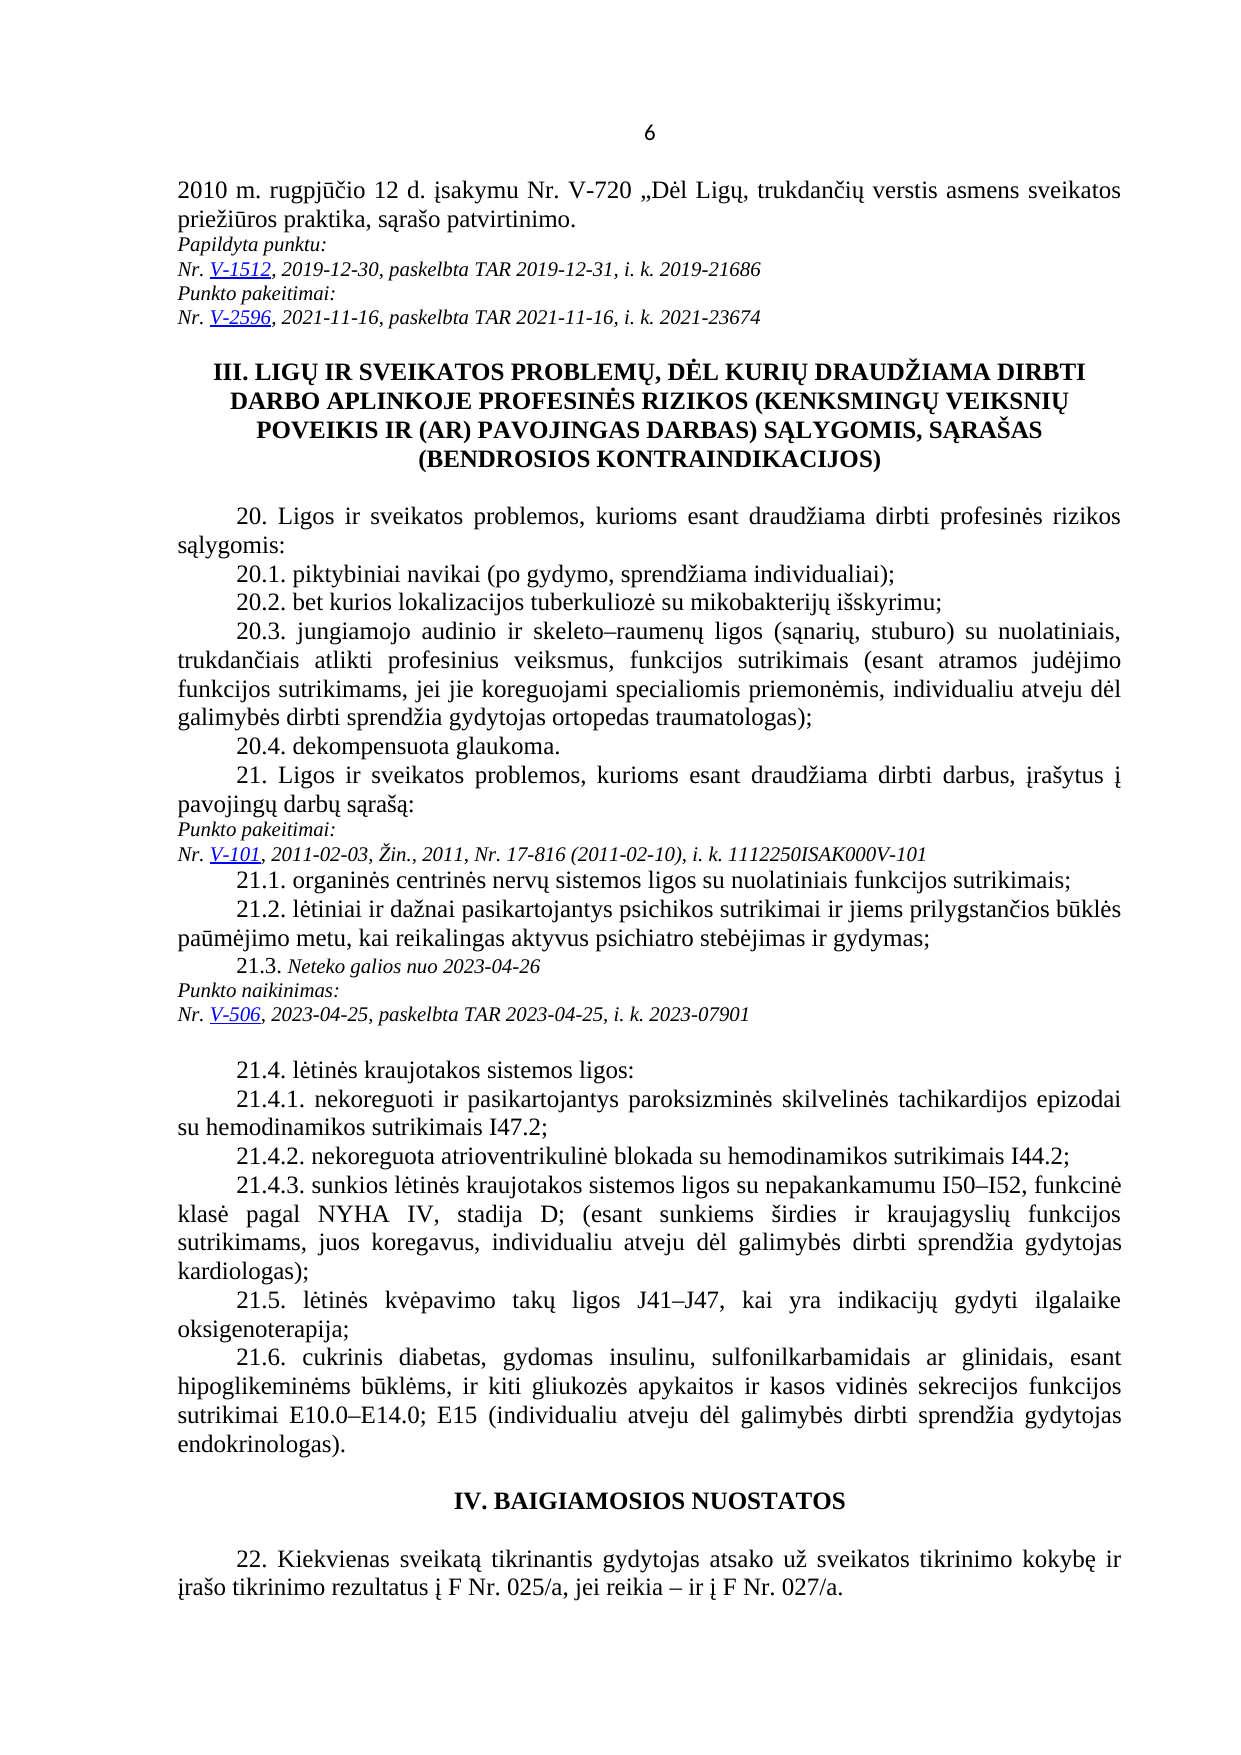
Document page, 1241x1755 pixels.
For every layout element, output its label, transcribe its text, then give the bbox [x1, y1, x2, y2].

text 20.4. dekompensuota glaukoma. [177, 731, 1122, 760]
text 21.2. lėtiniai ir dažnai pasikartojantys psichikos sutrikimai ir jiems prilygstančios būklės paūmėjimo metu, kai reikalingas aktyvus psichiatro stebėjimas ir gydymas; [177, 894, 1122, 952]
text 2010 m. rugpjūčio 12 d. įsakymu Nr. V-720 „Dėl Ligų, trukdančių verstis asmens sveikatos priežiūros praktika, sąrašo patvirtinimo. [177, 175, 1122, 232]
text Nr. V-1512, 2019-12-30, paskelbta TAR 2019-12-31, i. k. 2019-21686 [177, 256, 1122, 281]
text Papildyta punktu: [177, 232, 1122, 256]
text 21.4. lėtinės kraujotakos sistemos ligos: [177, 1055, 1122, 1084]
text 20. Ligos ir sveikatos problemos, kurioms esant draudžiama dirbti profesinės rizikos sąlygomis: [177, 501, 1122, 559]
text III. LIGŲ IR SVEIKATOS PROBLEMŲ, DĖL KURIŲ DRAUDŽIAMA DIRBTI DARBO APLINKOJE PROFESINĖS RIZIKOS (KENKSMINGŲ VEIKSNIŲ POVEIKIS IR (AR) PAVOJINGAS DARBAS) SĄLYGOMIS, SĄRAŠAS (BENDROSIOS KONTRAINDIKACIJOS) [177, 357, 1122, 472]
text 21.4.1. nekoreguoti ir pasikartojantys paroksizminės skilvelinės tachikardijos epizodai su hemodinamikos sutrikimais I47.2; [177, 1084, 1122, 1141]
text 21. Ligos ir sveikatos problemos, kurioms esant draudžiama dirbti darbus, įrašytus į pavojingų darbų sąrašą: [177, 760, 1122, 817]
text 22. Kiekvienas sveikatą tikrinantis gydytojas atsako už sveikatos tikrinimo kokybę ir įrašo tikrinimo rezultatus į F Nr. 025/a, jei reikia – ir į F Nr. 027/a. [177, 1544, 1122, 1601]
text Punkto naikinimas: [177, 978, 1122, 1002]
text 21.3. Neteko galios nuo 2023-04-26 [177, 952, 1122, 978]
text Nr. V-506, 2023-04-25, paskelbta TAR 2023-04-25, i. k. 2023-07901 [177, 1002, 1122, 1026]
text Punkto pakeitimai: [177, 281, 1122, 304]
text IV. baigiamosios nuostatos [177, 1486, 1122, 1515]
text 20.1. piktybiniai navikai (po gydymo, sprendžiama individualiai); [177, 559, 1122, 587]
text Nr. V-101, 2011-02-03, Žin., 2011, Nr. 17-816 (2011-02-10), i. k. 1112250ISAK000V-101 [177, 841, 1122, 866]
text 21.4.2. nekoreguota atrioventrikulinė blokada su hemodinamikos sutrikimais I44.2; [177, 1141, 1122, 1170]
text 21.1. organinės centrinės nervų sistemos ligos su nuolatiniais funkcijos sutrikimais; [177, 866, 1122, 894]
text Nr. V-2596, 2021-11-16, paskelbta TAR 2021-11-16, i. k. 2021-23674 [177, 304, 1122, 329]
text 20.2. bet kurios lokalizacijos tuberkuliozė su mikobakterijų išskyrimu; [177, 587, 1122, 616]
text 20.3. jungiamojo audinio ir skeleto–raumenų ligos (sąnarių, stuburo) su nuolatiniais, trukdančiais atlikti profesinius veiksmus, funkcijos sutrikimais (esant atramos judėjimo funkcijos sutrikimams, jei jie koreguojami specialiomis priemonėmis, individualiu atveju dėl galimybės dirbti sprendžia gydytojas ortopedas traumatologas); [177, 616, 1122, 731]
text Punkto pakeitimai: [177, 817, 1122, 841]
text 21.5. lėtinės kvėpavimo takų ligos J41–J47, kai yra indikacijų gydyti ilgalaike oksigenoterapija; [177, 1285, 1122, 1342]
text 21.4.3. sunkios lėtinės kraujotakos sistemos ligos su nepakankamumu I50–I52, funkcinė klasė pagal NYHA IV, stadija D; (esant sunkiems širdies ir kraujagyslių funkcijos sutrikimams, juos koregavus, individualiu atveju dėl galimybės dirbti sprendžia gydytojas kardiologas); [177, 1170, 1122, 1285]
text 21.6. cukrinis diabetas, gydomas insulinu, sulfonilkarbamidais ar glinidais, esant hipoglikeminėms būklėms, ir kiti gliukozės apykaitos ir kasos vidinės sekrecijos funkcijos sutrikimai E10.0–E14.0; E15 (individualiu atveju dėl galimybės dirbti sprendžia gydytojas endokrinologas). [177, 1342, 1122, 1457]
